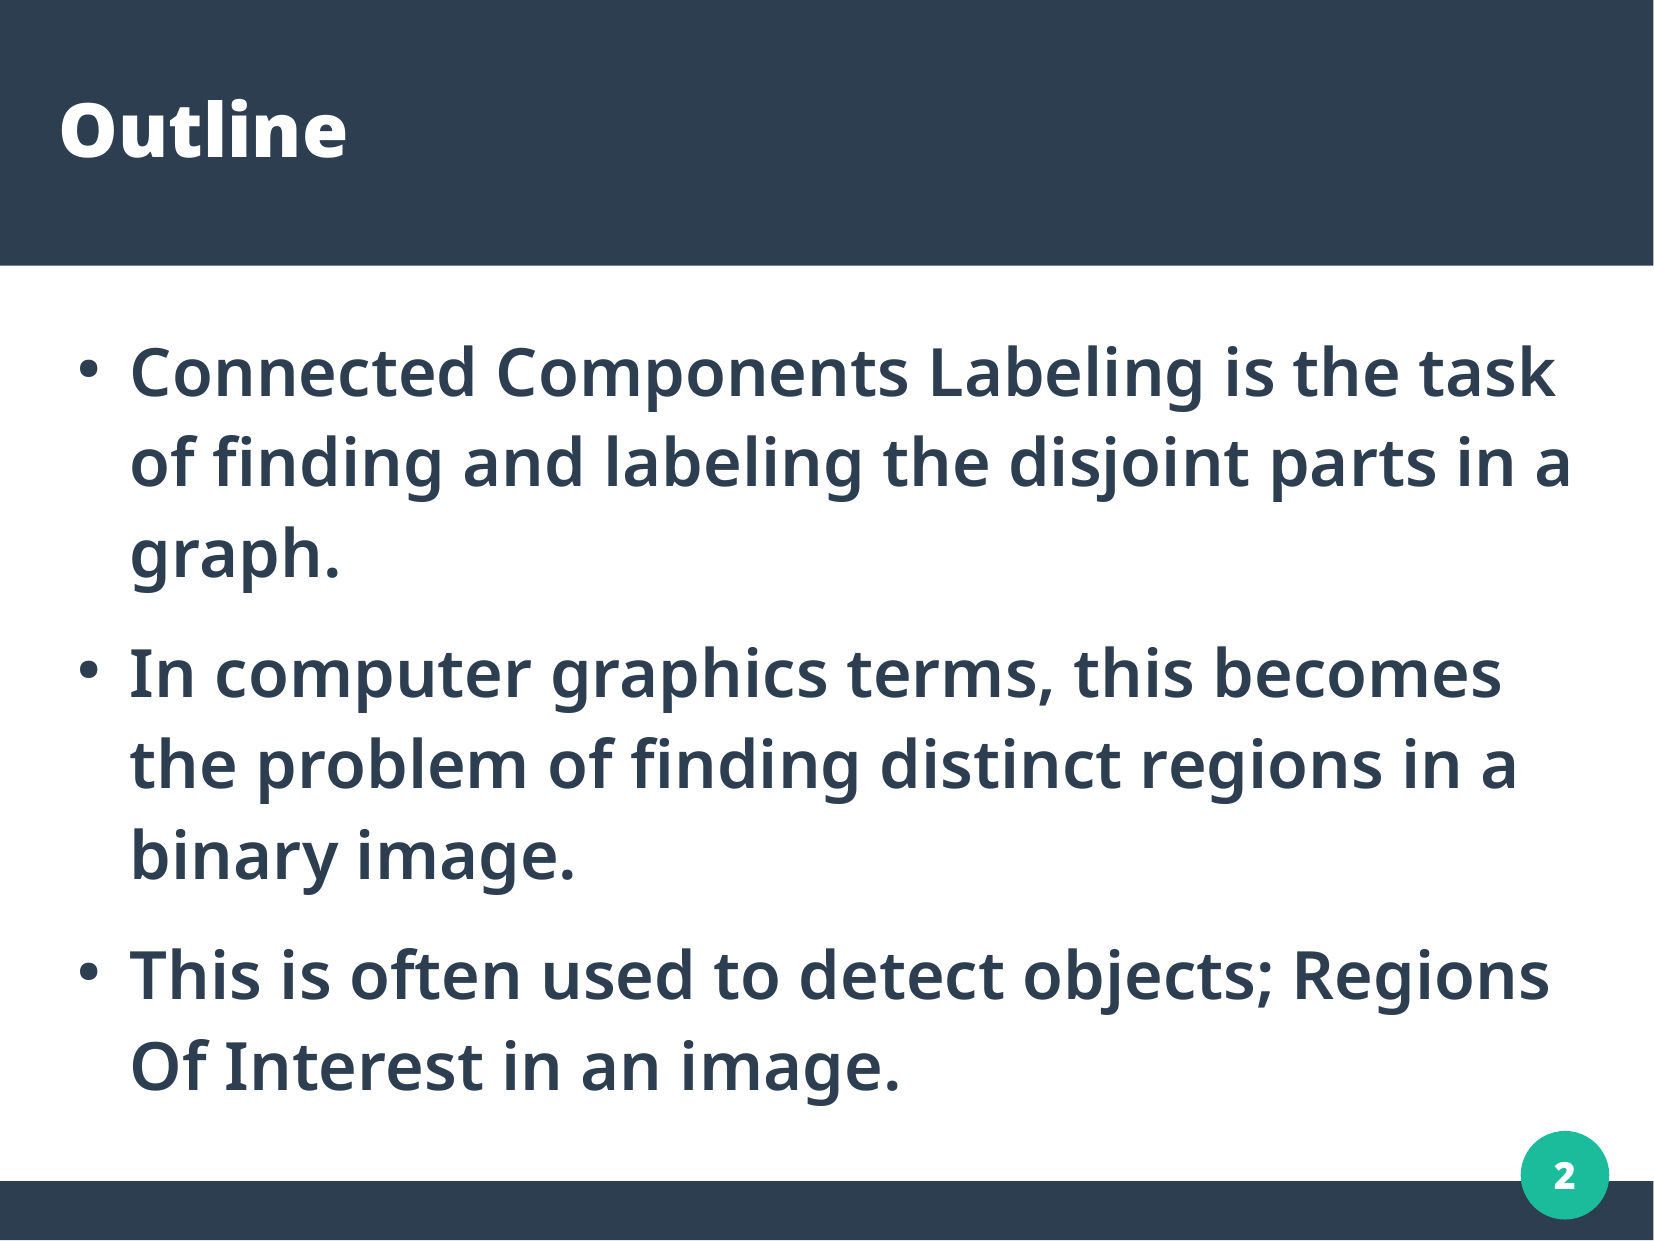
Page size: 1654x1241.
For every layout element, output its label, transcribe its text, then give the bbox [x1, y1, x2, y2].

list Connected Components Labeling is the task of finding and labeling the disjoint parts in a graph. In computer graphics terms, this becomes the problem of finding distinct regions in a binary image. This is often used to detect objects; Regions Of Interest in an image. [59, 324, 1595, 1152]
title Outline [59, 49, 1595, 207]
